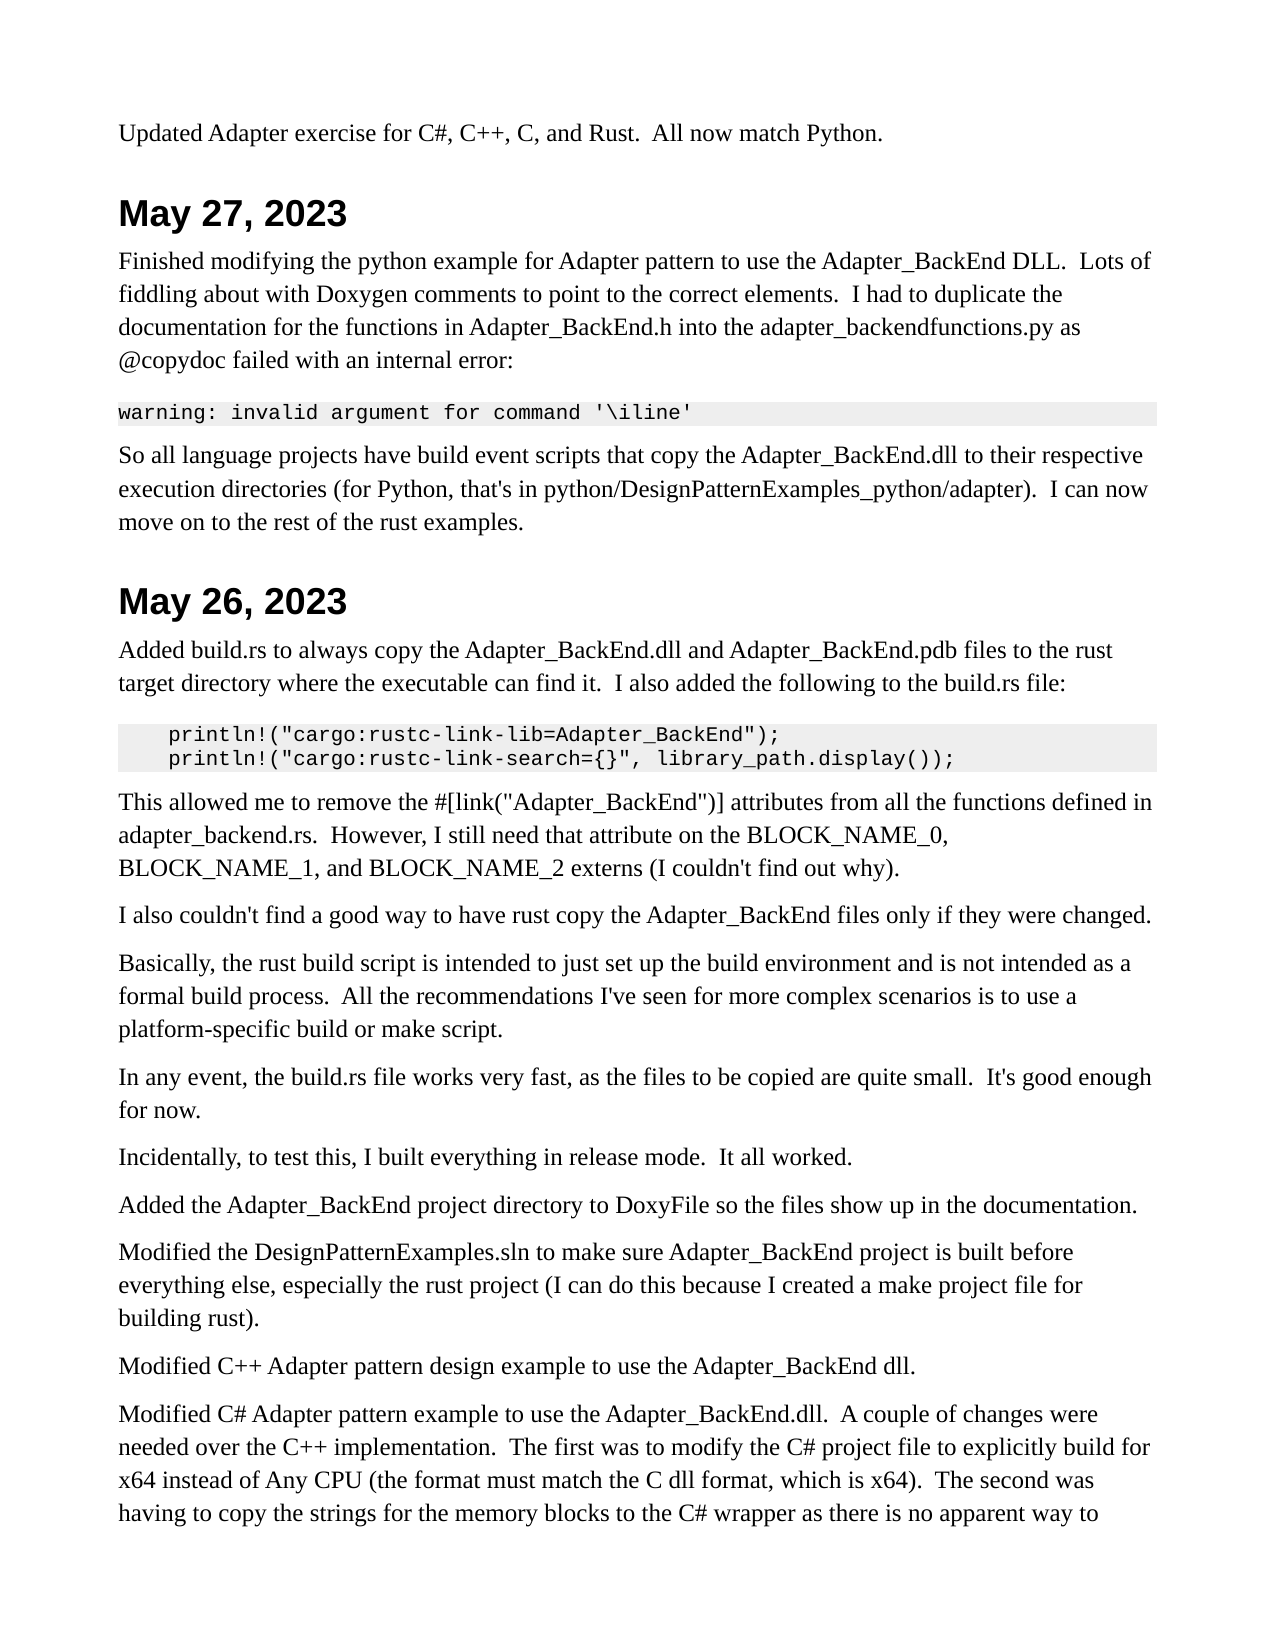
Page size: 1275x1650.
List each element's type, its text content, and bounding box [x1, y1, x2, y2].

text In any event, the build.rs file works very fast, as the files to be copied are quite small. It's good enough for now. [118, 1062, 1157, 1123]
text println!("cargo:rustc-link-search={}", library_path.display()); [118, 748, 1157, 772]
text Basically, the rust build script is intended to just set up the build environment and is not intended as a formal build process. All the recommendations I've seen for more complex scenarios is to use a platform-specific build or make script. [118, 948, 1157, 1043]
subtitle May 26, 2023 [118, 579, 1157, 622]
text Modified C++ Adapter pattern design example to use the Adapter_BackEnd dll. [118, 1351, 1157, 1380]
text Added build.rs to always copy the Adapter_BackEnd.dll and Adapter_BackEnd.pdb files to the rust target directory where the executable can find it. I also added the following to the build.rs file: [118, 635, 1157, 697]
text Modified C# Adapter pattern example to use the Adapter_BackEnd.dll. A couple of changes were needed over the C++ implementation. The first was to modify the C# project file to explicitly build for x64 instead of Any CPU (the format must match the C dll format, which is x64). The second was having to copy the strings for the memory blocks to the C# wrapper as there is no apparent way to [118, 1399, 1157, 1527]
text Modified the DesignPatternExamples.sln to make sure Adapter_BackEnd project is built before everything else, especially the rust project (I can do this because I created a make project file for building rust). [118, 1237, 1157, 1332]
text println!("cargo:rustc-link-lib=Adapter_BackEnd"); [118, 724, 1157, 748]
text warning: invalid argument for command '\iline' [118, 402, 1157, 426]
text Added the Adapter_BackEnd project directory to DoxyFile so the files show up in the documentation. [118, 1190, 1157, 1219]
text I also couldn't find a good way to have rust copy the Adapter_BackEnd files only if they were changed. [118, 900, 1157, 929]
text Incidentally, to test this, I built everything in release mode. It all worked. [118, 1142, 1157, 1171]
text This allowed me to remove the #[link("Adapter_BackEnd")] attributes from all the functions defined in adapter_backend.rs. However, I still need that attribute on the BLOCK_NAME_0, BLOCK_NAME_1, and BLOCK_NAME_2 externs (I couldn't find out why). [118, 787, 1157, 882]
text So all language projects have build event scripts that copy the Adapter_BackEnd.dll to their respective execution directories (for Python, that's in python/DesignPatternExamples_python/adapter). I can now move on to the rest of the rust examples. [118, 441, 1157, 535]
text Finished modifying the python example for Adapter pattern to use the Adapter_BackEnd DLL. Lots of fiddling about with Doxygen comments to point to the correct elements. I had to duplicate the documentation for the functions in Adapter_BackEnd.h into the adapter_backendfunctions.py as @copydoc failed with an internal error: [118, 246, 1157, 374]
subtitle May 27, 2023 [118, 191, 1157, 234]
text Updated Adapter exercise for C#, C++, C, and Rust. All now match Python. [118, 118, 1157, 147]
